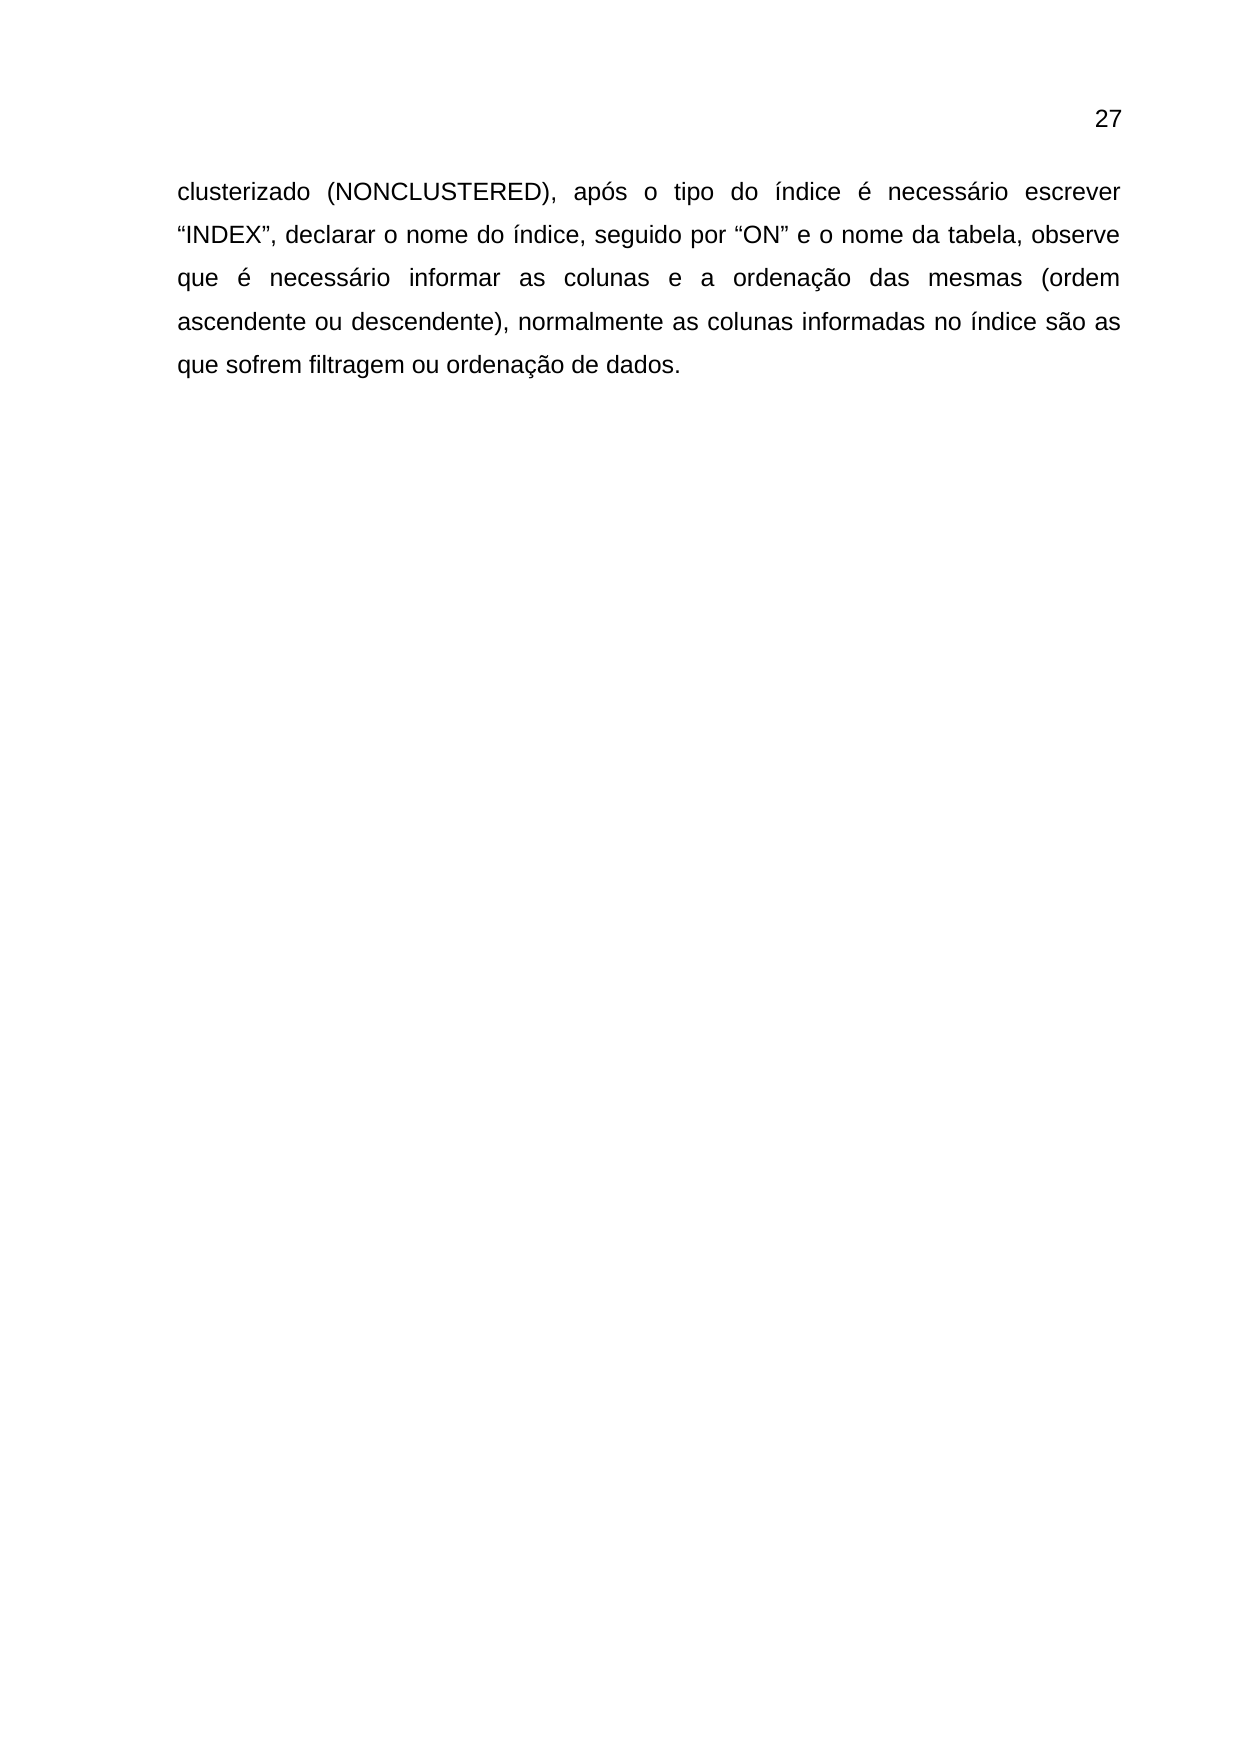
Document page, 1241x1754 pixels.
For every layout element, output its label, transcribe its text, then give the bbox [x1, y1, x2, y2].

text clusterizado (NONCLUSTERED), após o tipo do índice é necessário escrever “INDEX”, declarar o nome do índice, seguido por “ON” e o nome da tabela, observe que é necessário informar as colunas e a ordenação das mesmas (ordem ascendente ou descendente), normalmente as colunas informadas no índice são as que sofrem filtragem ou ordenação de dados. [177, 177, 1122, 378]
